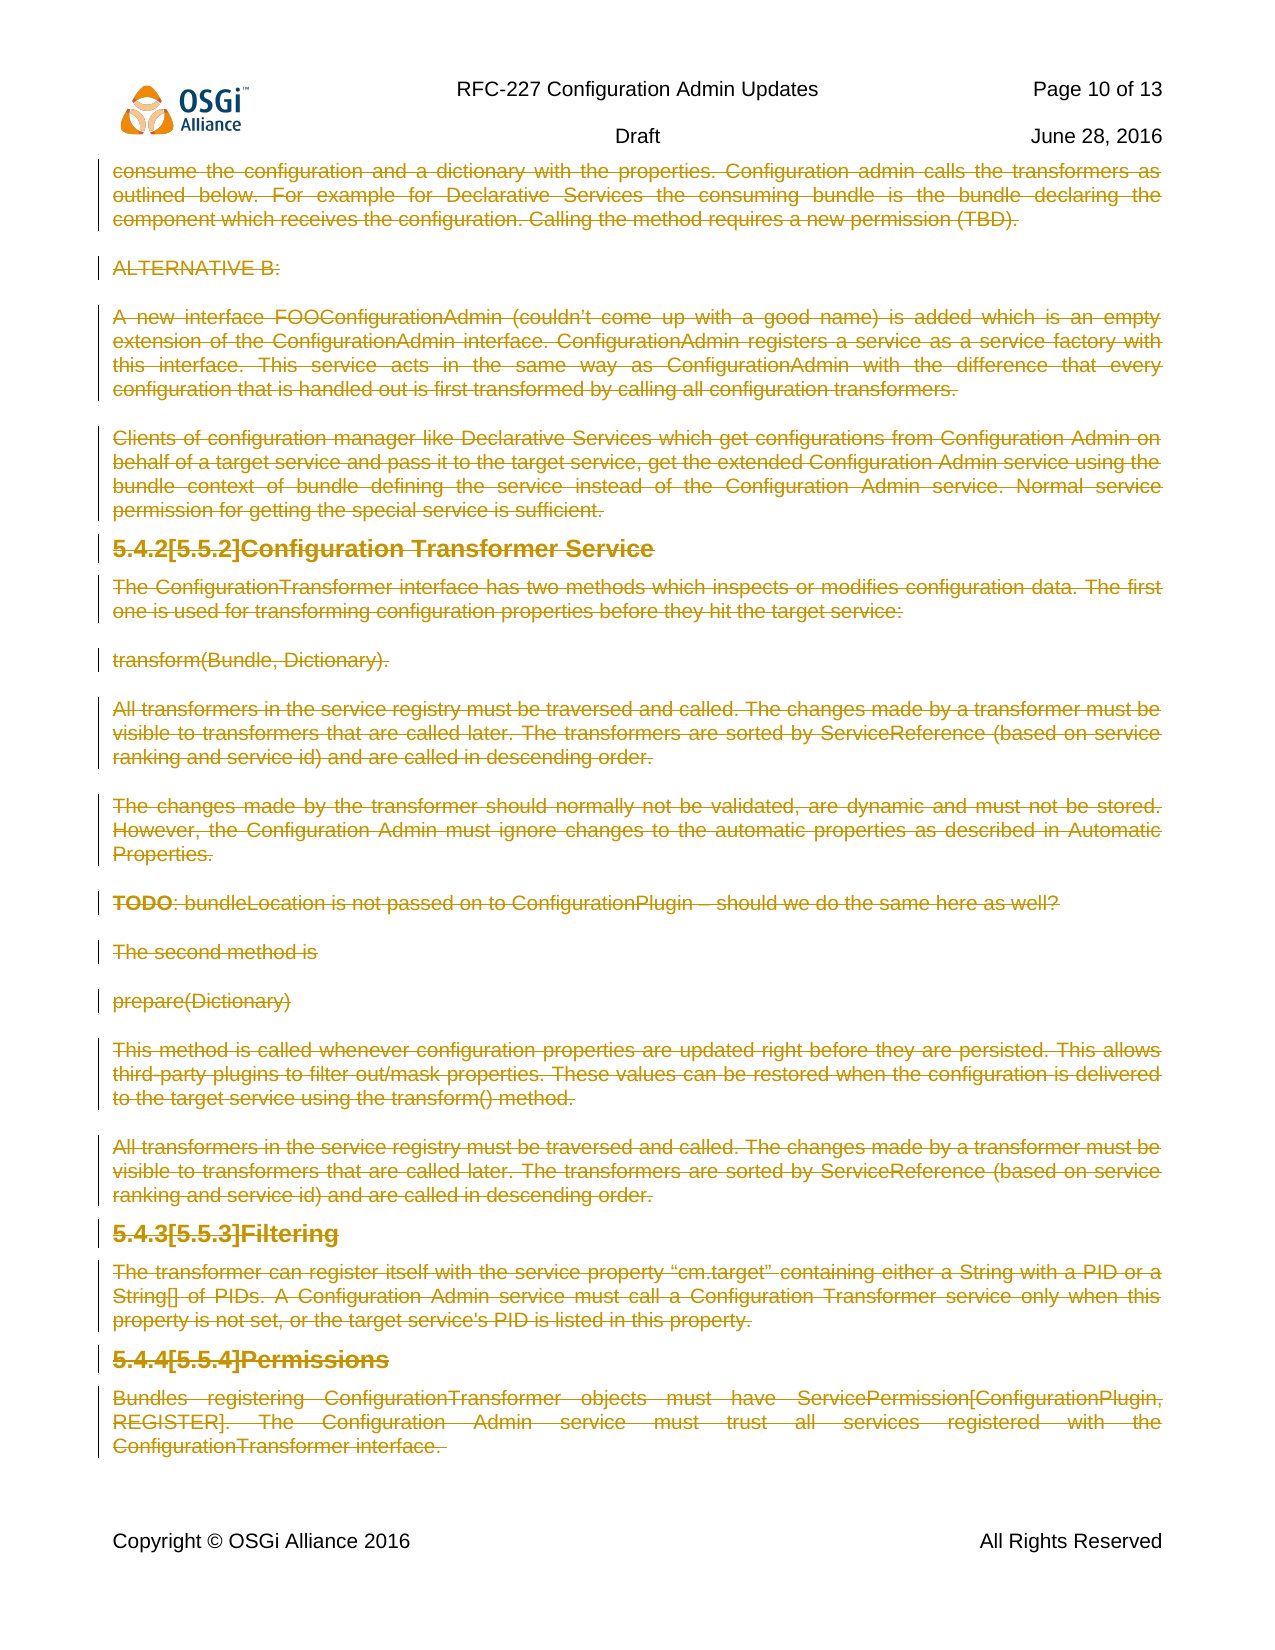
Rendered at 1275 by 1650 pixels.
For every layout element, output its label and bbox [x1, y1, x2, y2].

picture [113, 78, 257, 142]
